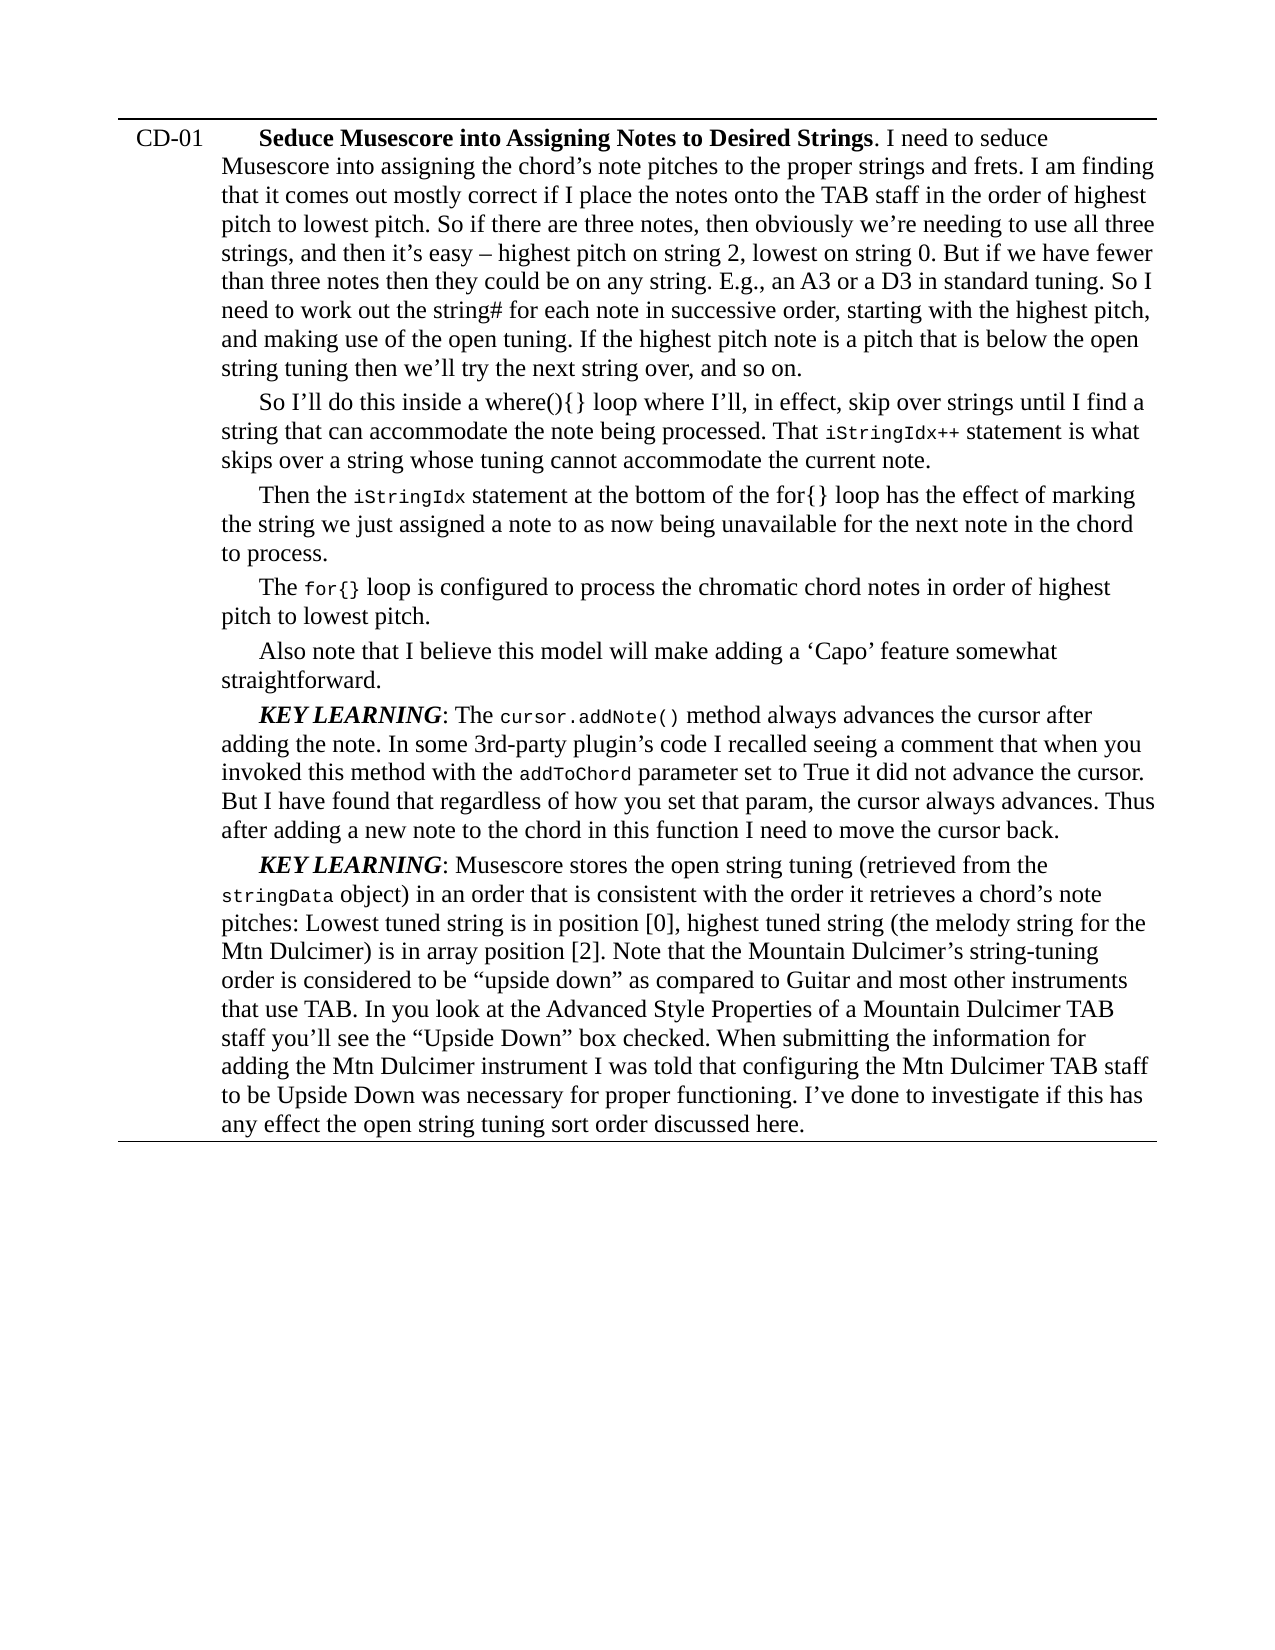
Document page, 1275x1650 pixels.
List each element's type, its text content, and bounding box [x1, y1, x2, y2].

table_cell CD-01 [118, 120, 221, 1141]
table_cell Seduce Musescore into Assigning Notes to Desired Strings. I need to seduce Musescore into assigning the chord’s note pitches to the proper strings and frets. I am finding that it comes out mostly correct if I place the notes onto the TAB staff in the order of highest pitch to lowest pitch. So if there are three notes, then obviously we’re needing to use all three strings, and then it’s easy – highest pitch on string 2, lowest on string 0. But if we have fewer than three notes then they could be on any string. E.g., an A3 or a D3 in standard tuning. So I need to work out the string# for each note in successive order, starting with the highest pitch, and making use of the open tuning. If the highest pitch note is a pitch that is below the open string tuning then we’ll try the next string over, and so on. So I’ll do this inside a where(){} loop where I’ll, in effect, skip over strings until I find a string that can accommodate the note being processed. That iStringIdx++ statement is what skips over a string whose tuning cannot accommodate the current note. Then the iStringIdx statement at the bottom of the for{} loop has the effect of marking the string we just assigned a note to as now being unavailable for the next note in the chord to process. The for{} loop is configured to process the chromatic chord notes in order of highest pitch to lowest pitch. Also note that I believe this model will make adding a ‘Capo’ feature somewhat straightforward. KEY LEARNING: The cursor.addNote() method always advances the cursor after adding the note. In some 3rd-party plugin’s code I recalled seeing a comment that when you invoked this method with the addToChord parameter set to True it did not advance the cursor. But I have found that regardless of how you set that param, the cursor always advances. Thus after adding a new note to the chord in this function I need to move the cursor back. KEY LEARNING: Musescore stores the open string tuning (retrieved from the stringData object) in an order that is consistent with the order it retrieves a chord’s note pitches: Lowest tuned string is in position [0], highest tuned string (the melody string for the Mtn Dulcimer) is in array position [2]. Note that the Mountain Dulcimer’s string-tuning order is considered to be “upside down” as compared to Guitar and most other instruments that use TAB. In you look at the Advanced Style Properties of a Mountain Dulcimer TAB staff you’ll see the “Upside Down” box checked. When submitting the information for adding the Mtn Dulcimer instrument I was told that configuring the Mtn Dulcimer TAB staff to be Upside Down was necessary for proper functioning. I’ve done to investigate if this has any effect the open string tuning sort order discussed here. [221, 120, 1157, 1141]
